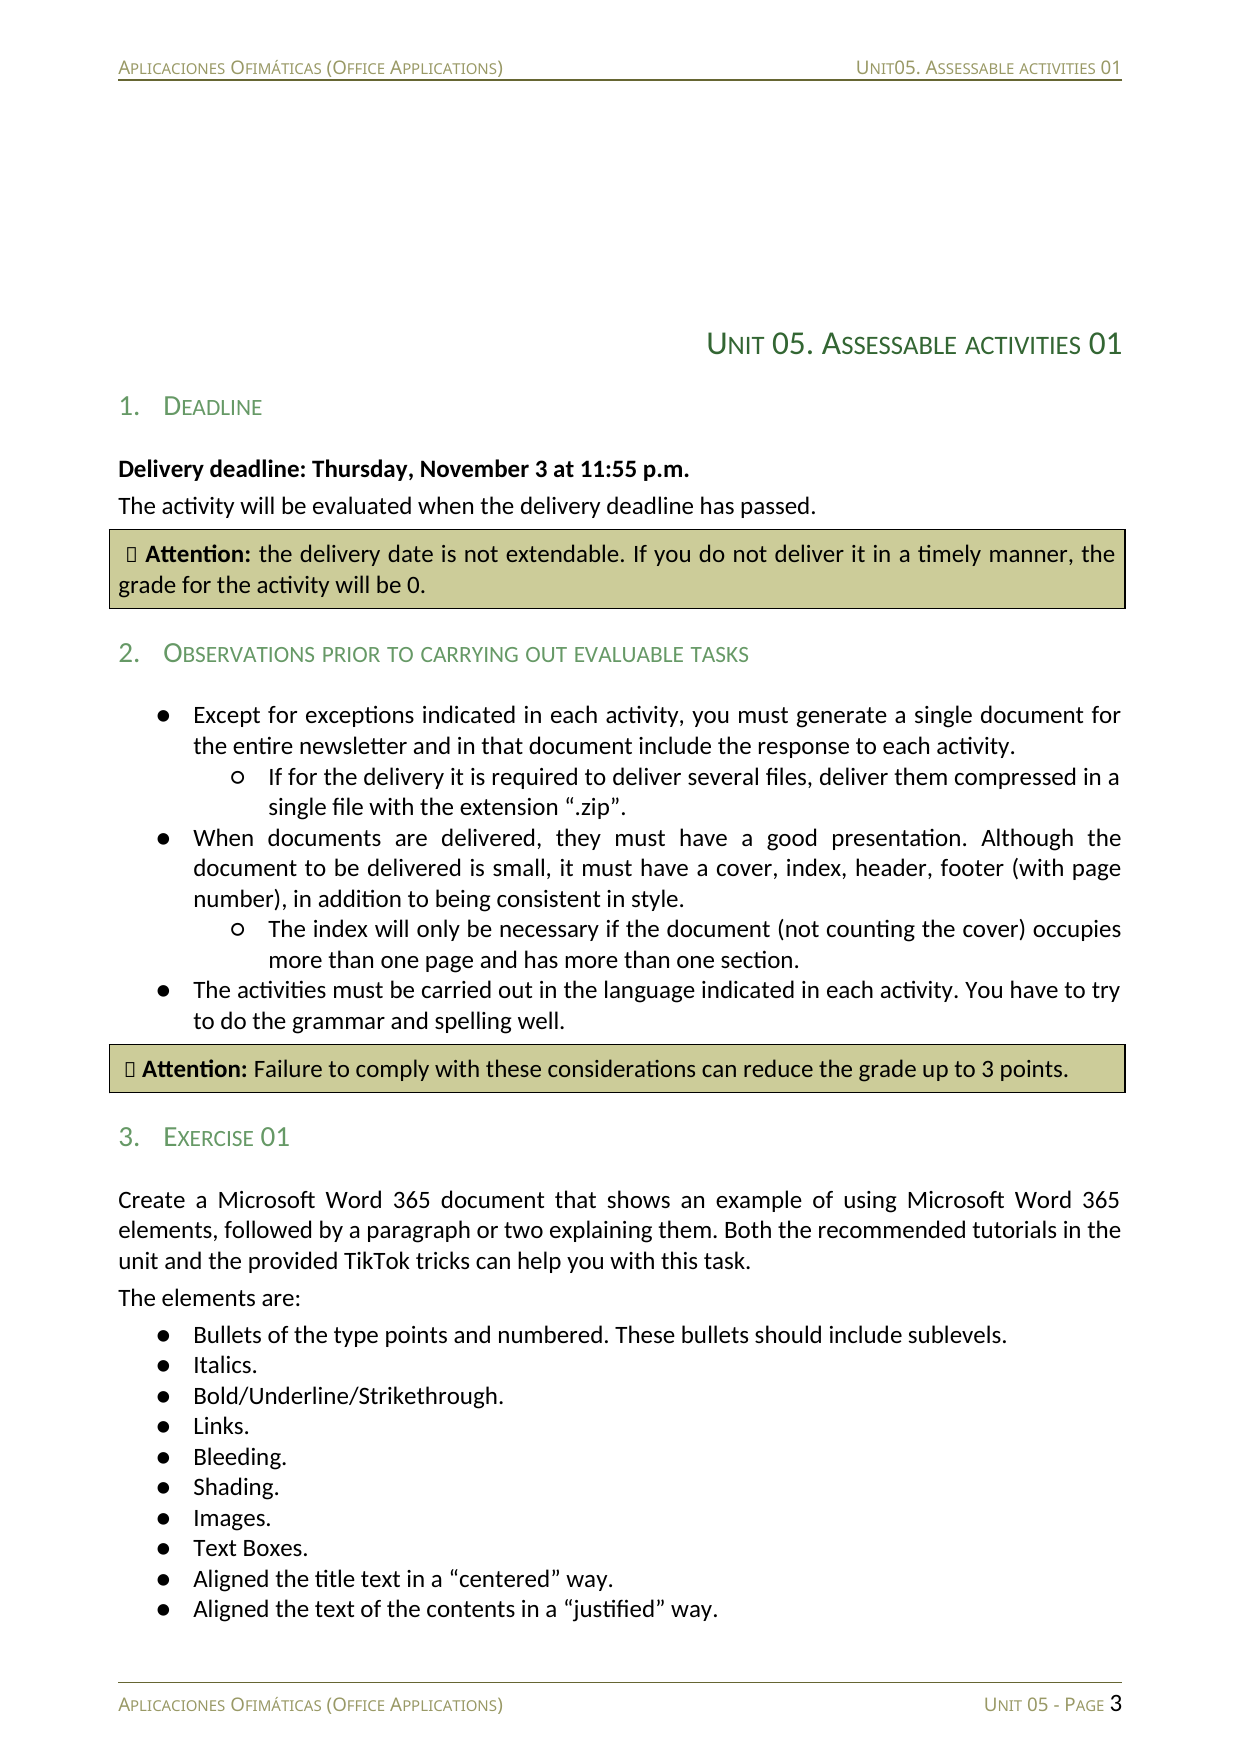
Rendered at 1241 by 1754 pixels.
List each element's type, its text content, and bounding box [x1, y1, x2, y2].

list Except for exceptions indicated in each activity, you must generate a single document for the entire newsletter and in that document include the response to each activity. [156, 699, 1122, 761]
list Aligned the title text in a “centered” way. [156, 1563, 1122, 1594]
text Delivery deadline: Thursday, November 3 at 11:55 p.m. [118, 453, 1122, 483]
list Aligned the text of the contents in a “justified” way. [156, 1594, 1122, 1624]
text ❕ Attention: Failure to comply with these considerations can reduce the grade up to 3 points. [110, 1045, 1124, 1092]
list The activities must be carried out in the language indicated in each activity. You have to try to do the grammar and spelling well. [156, 974, 1122, 1035]
text Create a Microsoft Word 365 document that shows an example of using Microsoft Word 365 elements, followed by a paragraph or two explaining them. Both the recommended tutorials in the unit and the provided TikTok tricks can help you with this task. [118, 1184, 1122, 1276]
list Shading. [156, 1472, 1122, 1502]
list Images. [156, 1502, 1122, 1533]
text The elements are: [118, 1282, 1122, 1312]
list Links. [156, 1411, 1122, 1441]
list Italics. [156, 1349, 1122, 1380]
text The activity will be evaluated when the delivery deadline has passed. [118, 490, 1122, 520]
subtitle Deadline [118, 387, 1122, 423]
list When documents are delivered, they must have a good presentation. Although the document to be delivered is small, it must have a cover, index, header, footer (with page number), in addition to being consistent in style. [156, 822, 1122, 913]
subtitle Exercise 01 [118, 1118, 1122, 1154]
text Unit 05. Assessable activities 01 [118, 322, 1122, 362]
list Bold/Underline/Strikethrough. [156, 1380, 1122, 1411]
subtitle Observations prior to carrying out evaluable tasks [118, 634, 1122, 669]
list Bleeding. [156, 1441, 1122, 1472]
list The index will only be necessary if the document (not counting the cover) occupies more than one page and has more than one section. [231, 913, 1122, 974]
list Text Boxes. [156, 1533, 1122, 1563]
list Bullets of the type points and numbered. These bullets should include sublevels. [156, 1319, 1122, 1349]
list If for the delivery it is required to deliver several files, deliver them compressed in a single file with the extension “.zip”. [231, 761, 1122, 822]
text ❕ Attention: the delivery date is not extendable. If you do not deliver it in a timely manner, the grade for the activity will be 0. [110, 530, 1124, 608]
